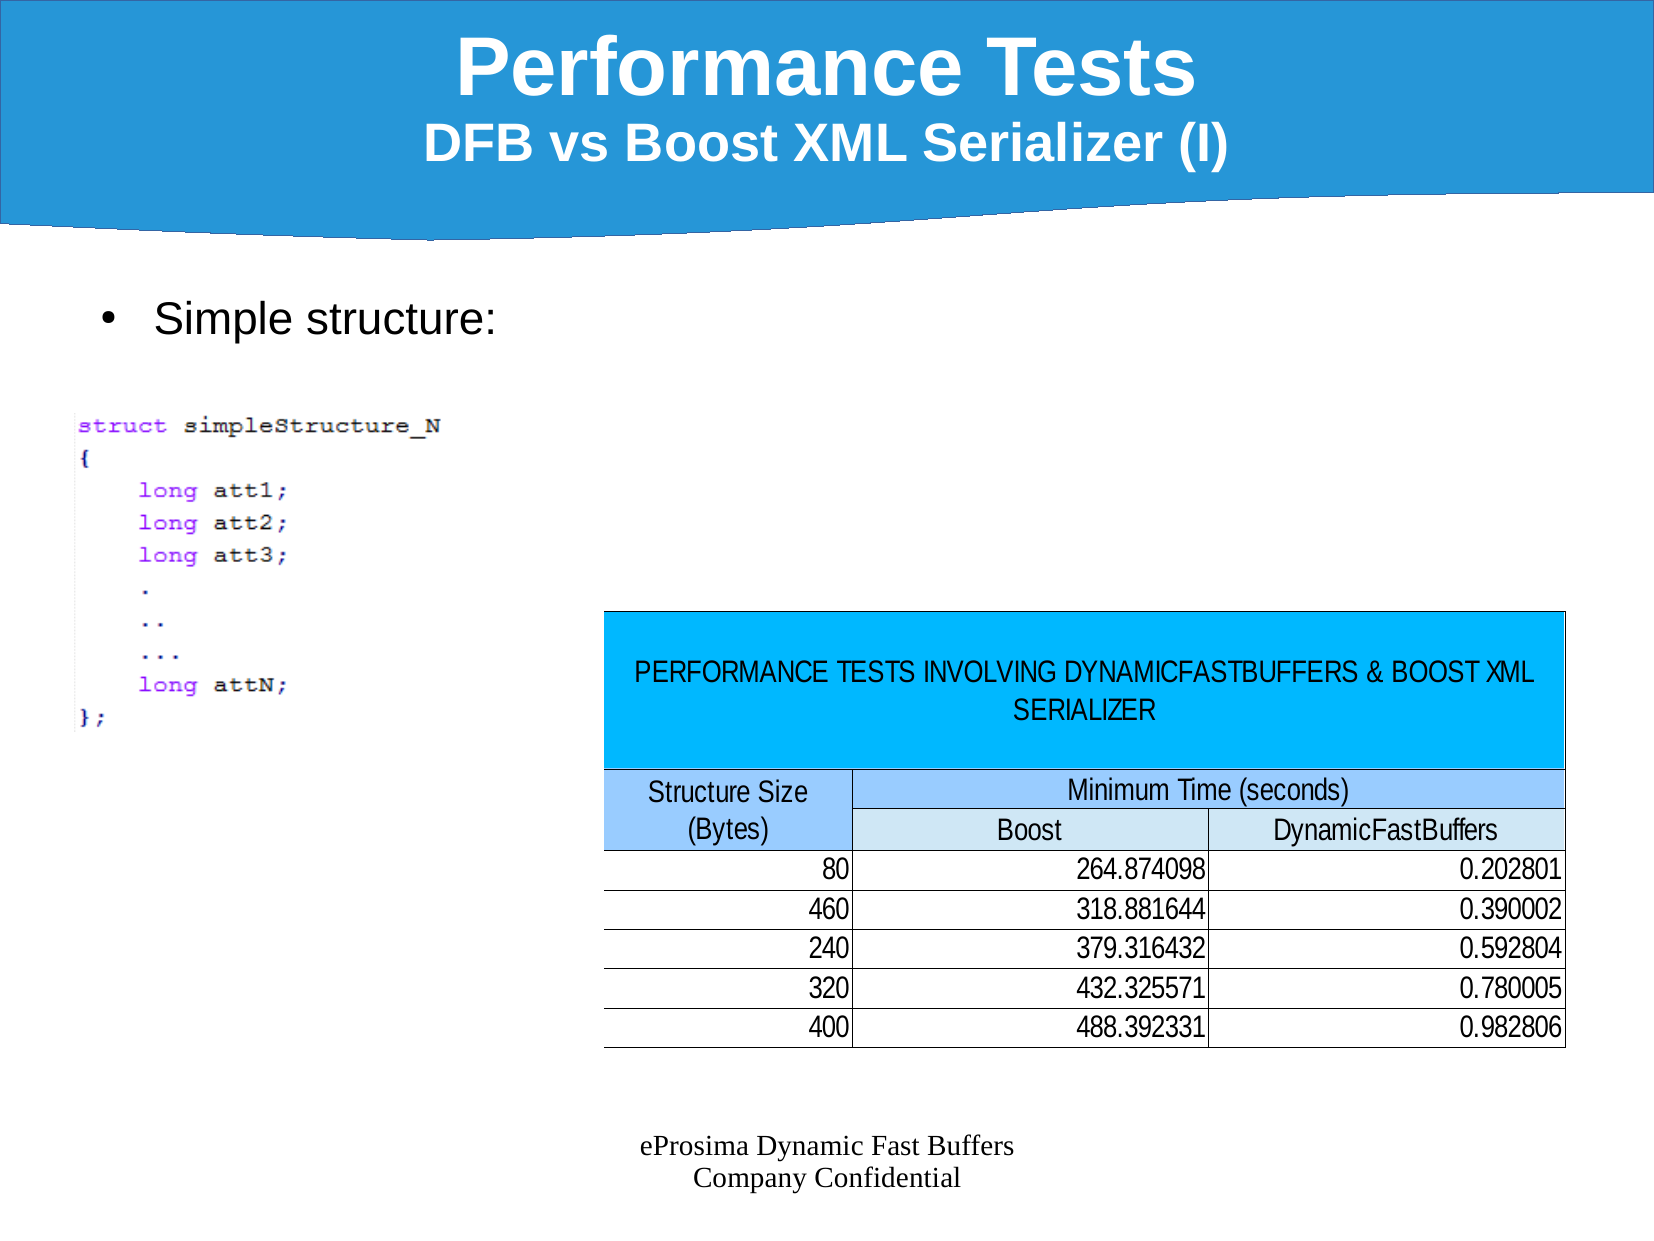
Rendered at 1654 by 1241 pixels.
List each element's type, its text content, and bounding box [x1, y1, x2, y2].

picture [604, 611, 1567, 1051]
picture [74, 413, 456, 732]
text_box Performance Tests DFB vs Boost XML Serializer (I) [0, 0, 1654, 241]
list Simple structure: [82, 293, 1571, 1063]
